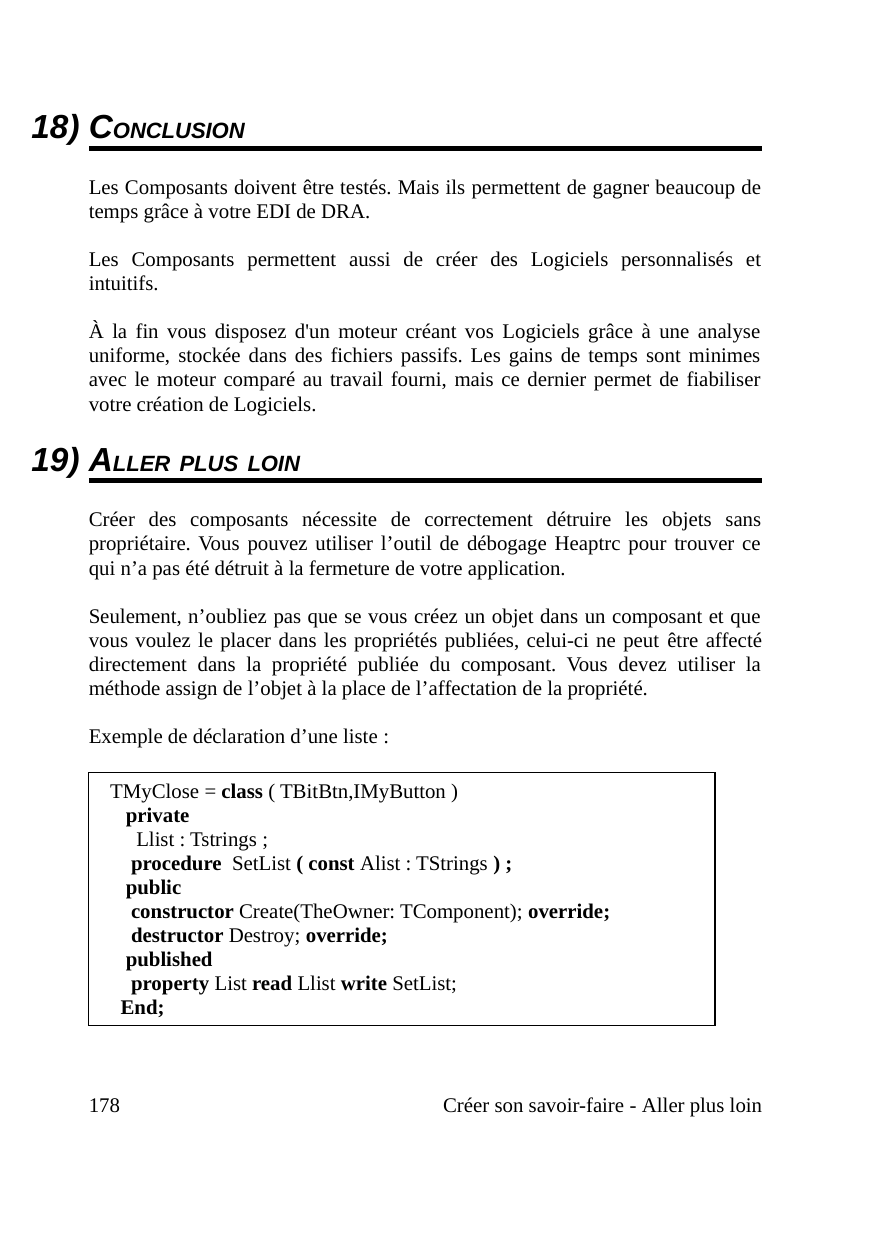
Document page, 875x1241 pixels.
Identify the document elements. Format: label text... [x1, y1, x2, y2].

text Créer des composants nécessite de correctement détruire les objets sans propriétaire. Vous pouvez utiliser l’outil de débogage Heaptrc pour trouver ce qui n’a pas été détruit à la fermeture de votre application. [88, 507, 762, 579]
text Les Composants permettent aussi de créer des Logiciels personnalisés et intuitifs. [88, 247, 762, 295]
text À la fin vous disposez d'un moteur créant vos Logiciels grâce à une analyse uniforme, stockée dans des fichiers passifs. Les gains de temps sont minimes avec le moteur comparé au travail fourni, mais ce dernier permet de fiabiliser votre création de Logiciels. [88, 319, 762, 416]
text Exemple de déclaration d’une liste : [88, 724, 762, 748]
table_header TMyClose = class ( TBitBtn,IMyButton ) private Llist : Tstrings ; procedure SetList ( const Alist : TStrings ) ; public constructor Create(TheOwner: TComponent); override; destructor Destroy; override; published property List read Llist write SetList; End; [89, 773, 714, 1025]
text Seulement, n’oubliez pas que se vous créez un objet dans un composant et que vous voulez le placer dans les propriétés publiées, celui-ci ne peut être affecté directement dans la propriété publiée du composant. Vous devez utiliser la méthode assign de l’objet à la place de l’affectation de la propriété. [88, 603, 762, 700]
subtitle Conclusion [88, 107, 762, 151]
text Les Composants doivent être testés. Mais ils permettent de gagner beaucoup de temps grâce à votre EDI de DRA. [88, 175, 762, 223]
subtitle Aller plus loin [88, 439, 762, 483]
